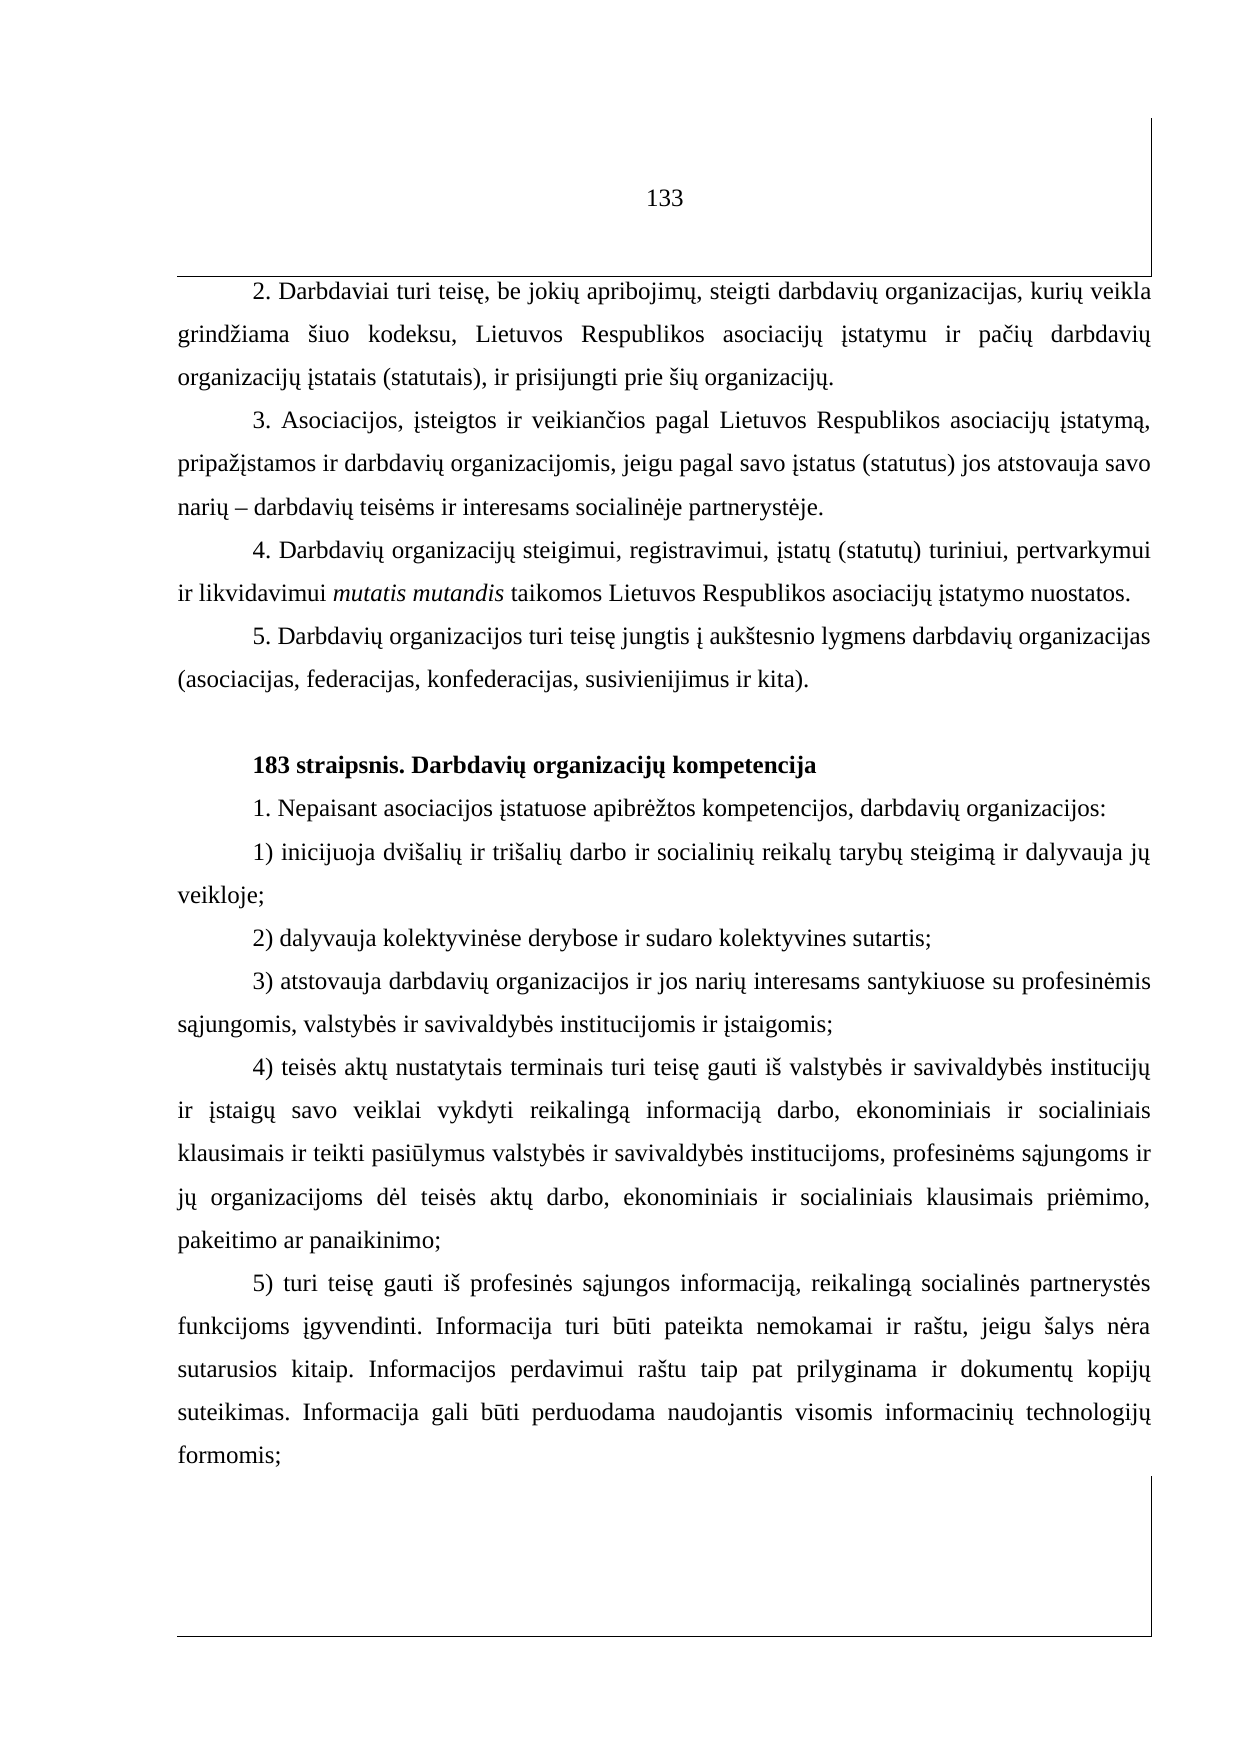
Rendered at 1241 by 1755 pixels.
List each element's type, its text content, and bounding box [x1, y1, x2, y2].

text 2) dalyvauja kolektyvinėse derybose ir sudaro kolektyvines sutartis; [177, 923, 1152, 952]
text 3. Asociacijos, įsteigtos ir veikiančios pagal Lietuvos Respublikos asociacijų įstatymą, pripažįstamos ir darbdavių organizacijomis, jeigu pagal savo įstatus (statutus) jos atstovauja savo narių – darbdavių teisėms ir interesams socialinėje partnerystėje. [177, 405, 1152, 520]
text 5. Darbdavių organizacijos turi teisę jungtis į aukštesnio lygmens darbdavių organizacijas (asociacijas, federacijas, konfederacijas, susivienijimus ir kita). [177, 621, 1152, 693]
text 1. Nepaisant asociacijos įstatuose apibrėžtos kompetencijos, darbdavių organizacijos: [177, 793, 1152, 822]
text 3) atstovauja darbdavių organizacijos ir jos narių interesams santykiuose su profesinėmis sąjungomis, valstybės ir savivaldybės institucijomis ir įstaigomis; [177, 966, 1152, 1038]
subtitle 183 straipsnis. Darbdavių organizacijų kompetencija [177, 750, 1152, 779]
text 5) turi teisę gauti iš profesinės sąjungos informaciją, reikalingą socialinės partnerystės funkcijoms įgyvendinti. Informacija turi būti pateikta nemokamai ir raštu, jeigu šalys nėra sutarusios kitaip. Informacijos perdavimui raštu taip pat prilyginama ir dokumentų kopijų suteikimas. Informacija gali būti perduodama naudojantis visomis informacinių technologijų formomis; [177, 1268, 1152, 1469]
text 4) teisės aktų nustatytais terminais turi teisę gauti iš valstybės ir savivaldybės institucijų ir įstaigų savo veiklai vykdyti reikalingą informaciją darbo, ekonominiais ir socialiniais klausimais ir teikti pasiūlymus valstybės ir savivaldybės institucijoms, profesinėms sąjungoms ir jų organizacijoms dėl teisės aktų darbo, ekonominiais ir socialiniais klausimais priėmimo, pakeitimo ar panaikinimo; [177, 1052, 1152, 1253]
text 4. Darbdavių organizacijų steigimui, registravimui, įstatų (statutų) turiniui, pertvarkymui ir likvidavimui mutatis mutandis taikomos Lietuvos Respublikos asociacijų įstatymo nuostatos. [177, 535, 1152, 607]
text 1) inicijuoja dvišalių ir trišalių darbo ir socialinių reikalų tarybų steigimą ir dalyvauja jų veikloje; [177, 837, 1152, 908]
text 2. Darbdaviai turi teisę, be jokių apribojimų, steigti darbdavių organizacijas, kurių veikla grindžiama šiuo kodeksu, Lietuvos Respublikos asociacijų įstatymu ir pačių darbdavių organizacijų įstatais (statutais), ir prisijungti prie šių organizacijų. [177, 276, 1152, 391]
